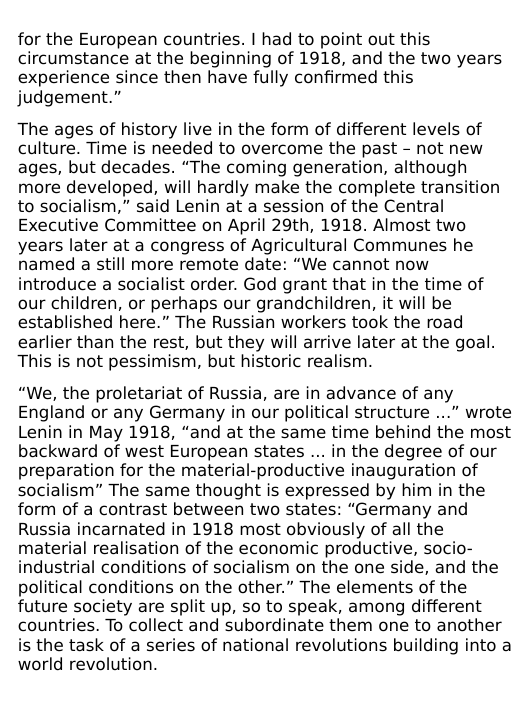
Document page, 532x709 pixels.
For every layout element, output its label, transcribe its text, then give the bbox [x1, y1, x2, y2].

text “We, the proletariat of Russia, are in advance of any England or any Germany in our political structure ...” wrote Lenin in May 1918, “and at the same time behind the most backward of west European states ... in the degree of our preparation for the material-productive inauguration of socialism” The same thought is expressed by him in the form of a contrast between two states: “Germany and Russia incarnated in 1918 most obviously of all the material realisation of the economic productive, socio-industrial conditions of socialism on the one side, and the political conditions on the other.” The elements of the future society are split up, so to speak, among different countries. To collect and subordinate them one to another is the task of a series of national revolutions building into a world revolution. [18, 384, 514, 674]
text for the European countries. I had to point out this circumstance at the beginning of 1918, and the two years experience since then have fully confirmed this judgement.” [18, 29, 514, 107]
text The ages of history live in the form of different levels of culture. Time is needed to overcome the past – not new ages, but decades. “The coming generation, although more developed, will hardly make the complete transition to socialism,” said Lenin at a session of the Central Executive Committee on April 29th, 1918. Almost two years later at a congress of Agricultural Communes he named a still more remote date: “We cannot now introduce a socialist order. God grant that in the time of our children, or perhaps our grandchildren, it will be established here.” The Russian workers took the road earlier than the rest, but they will arrive later at the goal. This is not pessimism, but historic realism. [18, 119, 514, 371]
